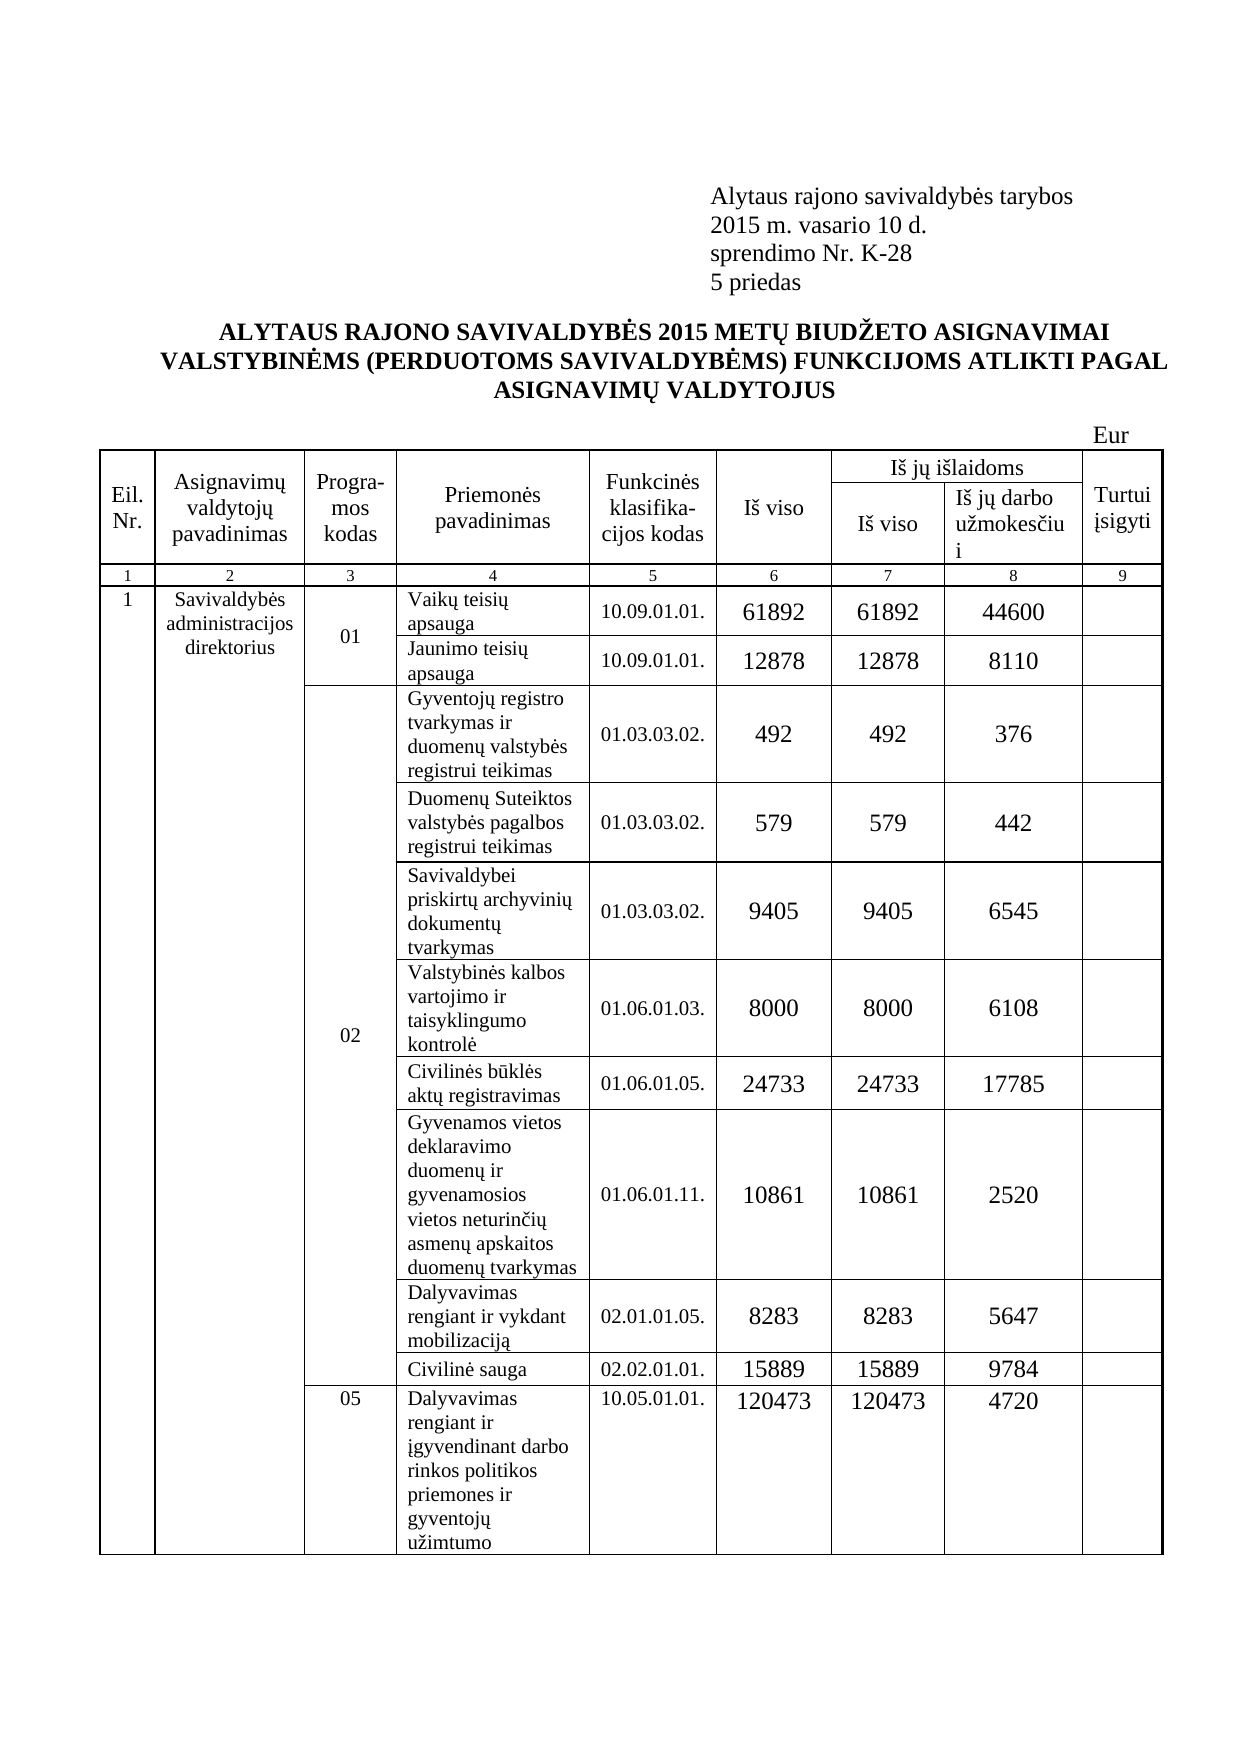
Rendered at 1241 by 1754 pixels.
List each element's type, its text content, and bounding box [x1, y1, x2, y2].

table_cell 24733 [832, 1057, 944, 1109]
table_header Priemonės pavadinimas [397, 451, 589, 563]
table_cell 6545 [945, 863, 1082, 959]
table_header Iš jų išlaidoms [832, 451, 1082, 482]
table_cell 442 [945, 783, 1082, 861]
table_cell [1083, 1057, 1161, 1109]
text 5 priedas [148, 267, 1181, 296]
table_cell Vaikų teisių apsauga [397, 587, 589, 635]
table_cell 01 [305, 587, 396, 684]
table_header Turtui įsigyti [1083, 451, 1161, 563]
table_cell [1083, 1386, 1161, 1554]
table_header Asignavimų valdytojų pavadinimas [156, 451, 304, 563]
table_cell 5647 [945, 1280, 1082, 1352]
text 2015 m. vasario 10 d. [148, 210, 1181, 238]
table_cell Savivaldybei priskirtų archyvinių dokumentų tvarkymas [397, 863, 589, 959]
table_cell 9784 [945, 1353, 1082, 1385]
table_header Progra-mos kodas [305, 451, 396, 563]
table_cell 12878 [717, 636, 831, 684]
table_cell 02.01.01.05. [590, 1280, 716, 1352]
table_cell 10861 [717, 1110, 831, 1279]
table_cell [1083, 636, 1161, 684]
table_cell [1083, 1280, 1161, 1352]
table_cell 17785 [945, 1057, 1082, 1109]
text sprendimo Nr. K-28 [148, 238, 1181, 267]
table_cell 6108 [945, 960, 1082, 1056]
table_cell 24733 [717, 1057, 831, 1109]
table_cell 4720 [945, 1386, 1082, 1554]
table_cell Iš jų darbo užmokesčiui [945, 483, 1082, 563]
table_cell Iš viso [832, 483, 944, 563]
table_cell [1083, 1353, 1161, 1385]
table_cell 9405 [832, 863, 944, 959]
table_header Eil. Nr. [101, 451, 154, 563]
table_cell 01.06.01.11. [590, 1110, 716, 1279]
table_cell Jaunimo teisių apsauga [397, 636, 589, 684]
table_cell 12878 [832, 636, 944, 684]
table_cell 120473 [717, 1386, 831, 1554]
table_cell 5 [590, 565, 716, 585]
table_cell 8000 [832, 960, 944, 1056]
table_cell 10.09.01.01. [590, 587, 716, 635]
table_cell 01.06.01.03. [590, 960, 716, 1056]
table_cell 8283 [717, 1280, 831, 1352]
table_cell 579 [832, 783, 944, 861]
table_header Iš viso [717, 451, 831, 563]
table_cell 4 [397, 565, 589, 585]
table_cell 15889 [717, 1353, 831, 1385]
text Eur [230, 421, 1181, 449]
table_cell 01.03.03.02. [590, 686, 716, 782]
table_cell Civilinės būklės aktų registravimas [397, 1057, 589, 1109]
table_cell 01.03.03.02. [590, 863, 716, 959]
table_cell 8 [945, 565, 1082, 585]
table_cell 61892 [717, 587, 831, 635]
table_cell Savivaldybės administracijos direktorius [156, 587, 304, 1554]
table_cell 492 [832, 686, 944, 782]
table_cell 9 [1083, 565, 1161, 585]
table_cell 44600 [945, 587, 1082, 635]
table_cell [1083, 587, 1161, 635]
table_cell [1083, 686, 1161, 782]
text ALYTAUS RAJONO SAVIVALDYBĖS 2015 METŲ BIUDŽETO ASIGNAVIMAI VALSTYBINĖMS (PERDUOTOMS SAVIVALDYBĖMS) FUNKCIJOMS ATLIKTI PAGAL ASIGNAVIMŲ VALDYTOJUS [148, 317, 1181, 404]
table_cell 8000 [717, 960, 831, 1056]
table_cell 492 [717, 686, 831, 782]
table_cell 10861 [832, 1110, 944, 1279]
table_cell 3 [305, 565, 396, 585]
table_cell 01.03.03.02. [590, 783, 716, 861]
table_cell 7 [832, 565, 944, 585]
table_cell Civilinė sauga [397, 1353, 589, 1385]
table_cell 9405 [717, 863, 831, 959]
table_cell 10.09.01.01. [590, 636, 716, 684]
table_cell 120473 [832, 1386, 944, 1554]
table_cell 6 [717, 565, 831, 585]
table_cell 05 [305, 1386, 396, 1554]
table_cell [1083, 863, 1161, 959]
text Alytaus rajono savivaldybės tarybos [148, 181, 1181, 210]
table_cell Gyventojų registro tvarkymas ir duomenų valstybės registrui teikimas [397, 686, 589, 782]
table_cell 1 [101, 565, 154, 585]
table_cell Gyvenamos vietos deklaravimo duomenų ir gyvenamosios vietos neturinčių asmenų apskaitos duomenų tvarkymas [397, 1110, 589, 1279]
table_cell Duomenų Suteiktos valstybės pagalbos registrui teikimas [397, 783, 589, 861]
table_cell [1083, 960, 1161, 1056]
table_cell 15889 [832, 1353, 944, 1385]
table_cell 2 [156, 565, 304, 585]
table_cell Valstybinės kalbos vartojimo ir taisyklingumo kontrolė [397, 960, 589, 1056]
table_cell 61892 [832, 587, 944, 635]
table_cell 02.02.01.01. [590, 1353, 716, 1385]
table_cell 376 [945, 686, 1082, 782]
table_cell [1083, 1110, 1161, 1279]
table_cell 01.06.01.05. [590, 1057, 716, 1109]
table_cell [1083, 783, 1161, 861]
table_cell 02 [305, 686, 396, 1385]
table_cell 8110 [945, 636, 1082, 684]
table_cell Dalyvavimas rengiant ir vykdant mobilizaciją [397, 1280, 589, 1352]
table_cell Dalyvavimas rengiant ir įgyvendinant darbo rinkos politikos priemones ir gyventojų užimtumo [397, 1386, 589, 1554]
table_header Funkcinės klasifika-cijos kodas [590, 451, 716, 563]
table_cell 579 [717, 783, 831, 861]
table_cell 1 [101, 587, 154, 1554]
table_cell 8283 [832, 1280, 944, 1352]
table_cell 10.05.01.01. [590, 1386, 716, 1554]
table_cell 2520 [945, 1110, 1082, 1279]
